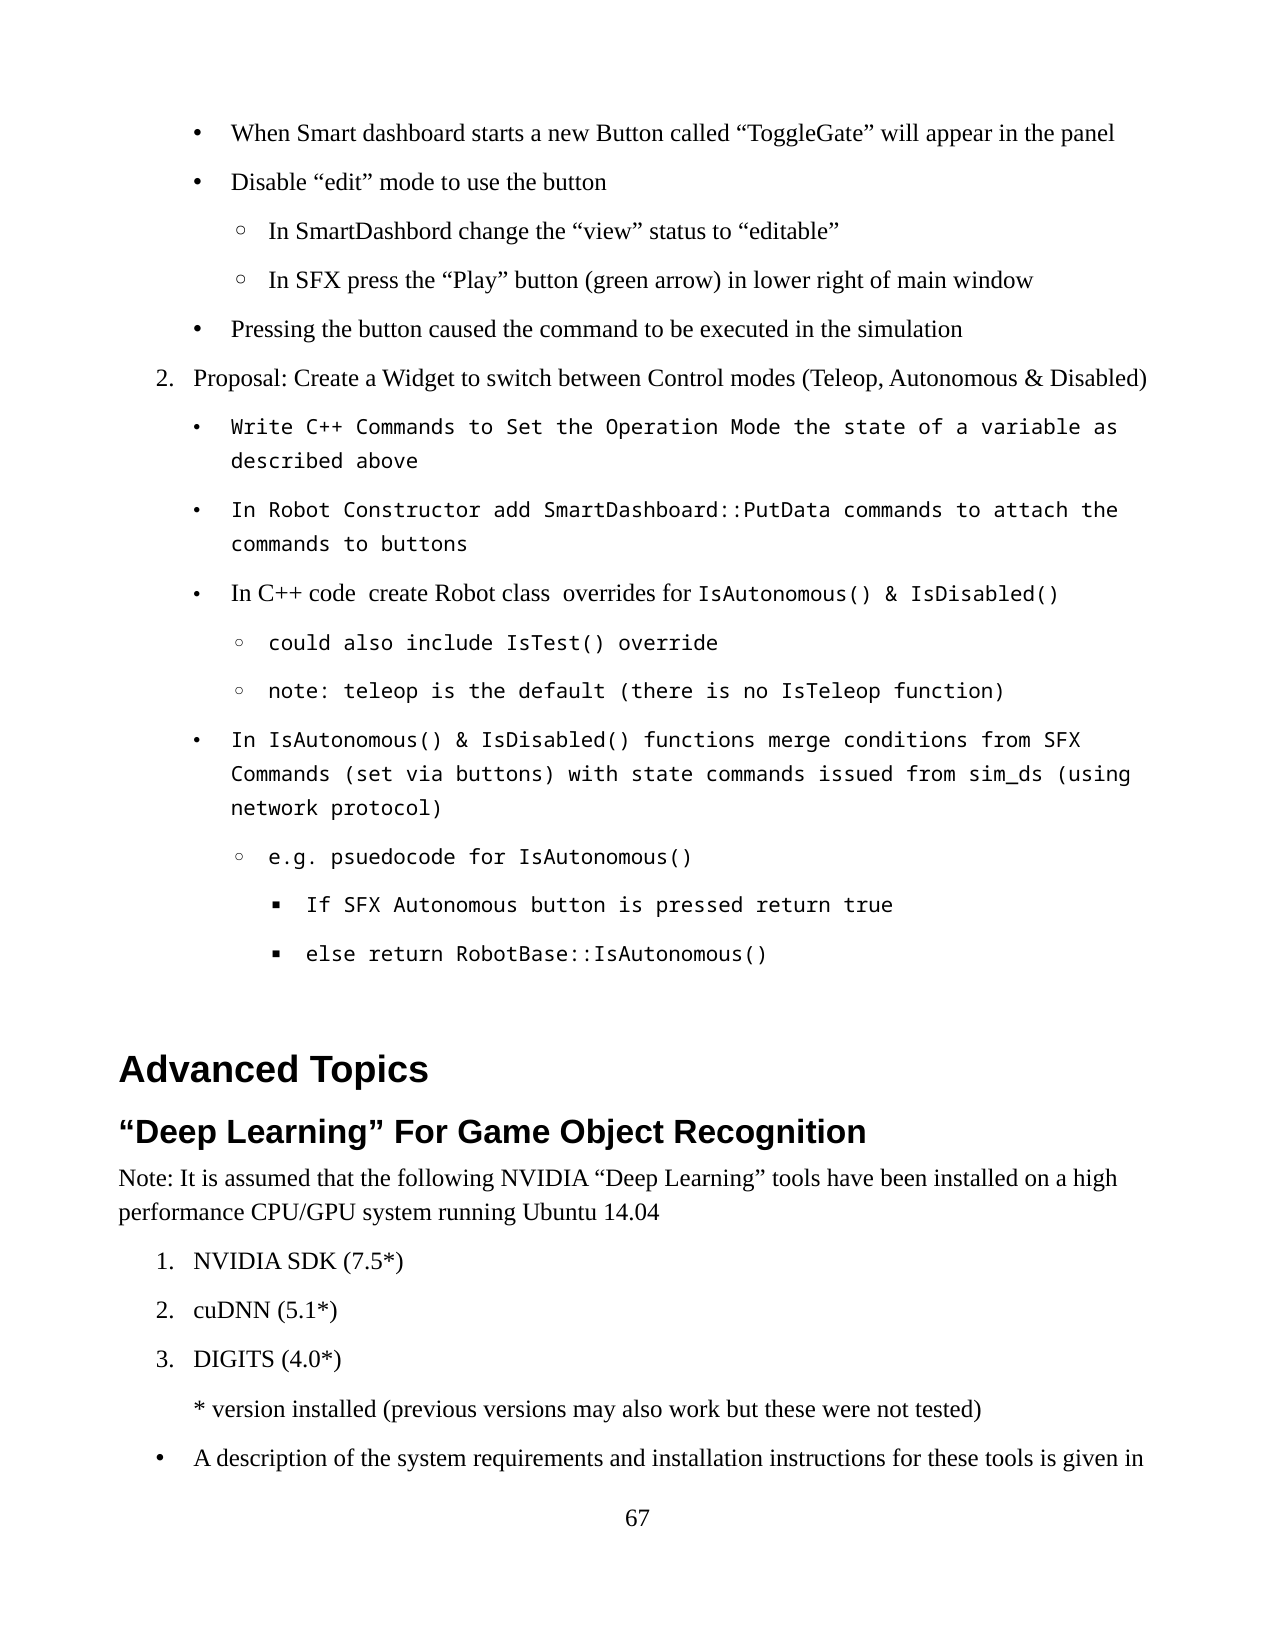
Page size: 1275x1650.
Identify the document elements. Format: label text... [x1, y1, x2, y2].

list In SFX press the “Play” button (green arrow) in lower right of main window [231, 265, 1157, 294]
list NVIDIA SDK (7.5*) [156, 1246, 1157, 1275]
list A description of the system requirements and installation instructions for these tools is given in [156, 1443, 1157, 1471]
list Proposal: Create a Widget to switch between Control modes (Teleop, Autonomous & Disabled) [156, 363, 1157, 392]
list When Smart dashboard starts a new Button called “ToggleGate” will appear in the panel [193, 118, 1157, 147]
subtitle “Deep Learning” For Game Object Recognition [118, 1112, 1157, 1150]
list DIGITS (4.0*) [156, 1344, 1157, 1373]
list In Robot Constructor add SmartDashboard::PutData commands to attach the commands to buttons [193, 495, 1157, 558]
subtitle Advanced Topics [118, 1047, 1157, 1091]
list else return RobotBase::IsAutonomous() [268, 939, 1157, 968]
list In C++ code create Robot class overrides for IsAutonomous() & IsDisabled() [193, 578, 1157, 607]
text Note: It is assumed that the following NVIDIA “Deep Learning” tools have been installed on a high performance CPU/GPU system running Ubuntu 14.04 [118, 1163, 1157, 1226]
list note: teleop is the default (there is no IsTeleop function) [231, 676, 1157, 705]
list Disable “edit” mode to use the button [193, 167, 1157, 196]
list cuDNN (5.1*) [156, 1296, 1157, 1324]
list e.g. psuedocode for IsAutonomous() [231, 842, 1157, 870]
list Pressing the button caused the command to be executed in the simulation [193, 314, 1157, 343]
list In SmartDashbord change the “view” status to “editable” [231, 216, 1157, 245]
list * version installed (previous versions may also work but these were not tested) [156, 1394, 1157, 1422]
list could also include IsTest() override [231, 628, 1157, 656]
list In IsAutonomous() & IsDisabled() functions merge conditions from SFX Commands (set via buttons) with state commands issued from sim_ds (using network protocol) [193, 725, 1157, 822]
list Write C++ Commands to Set the Operation Mode the state of a variable as described above [193, 412, 1157, 475]
list If SFX Autonomous button is pressed return true [268, 891, 1157, 919]
